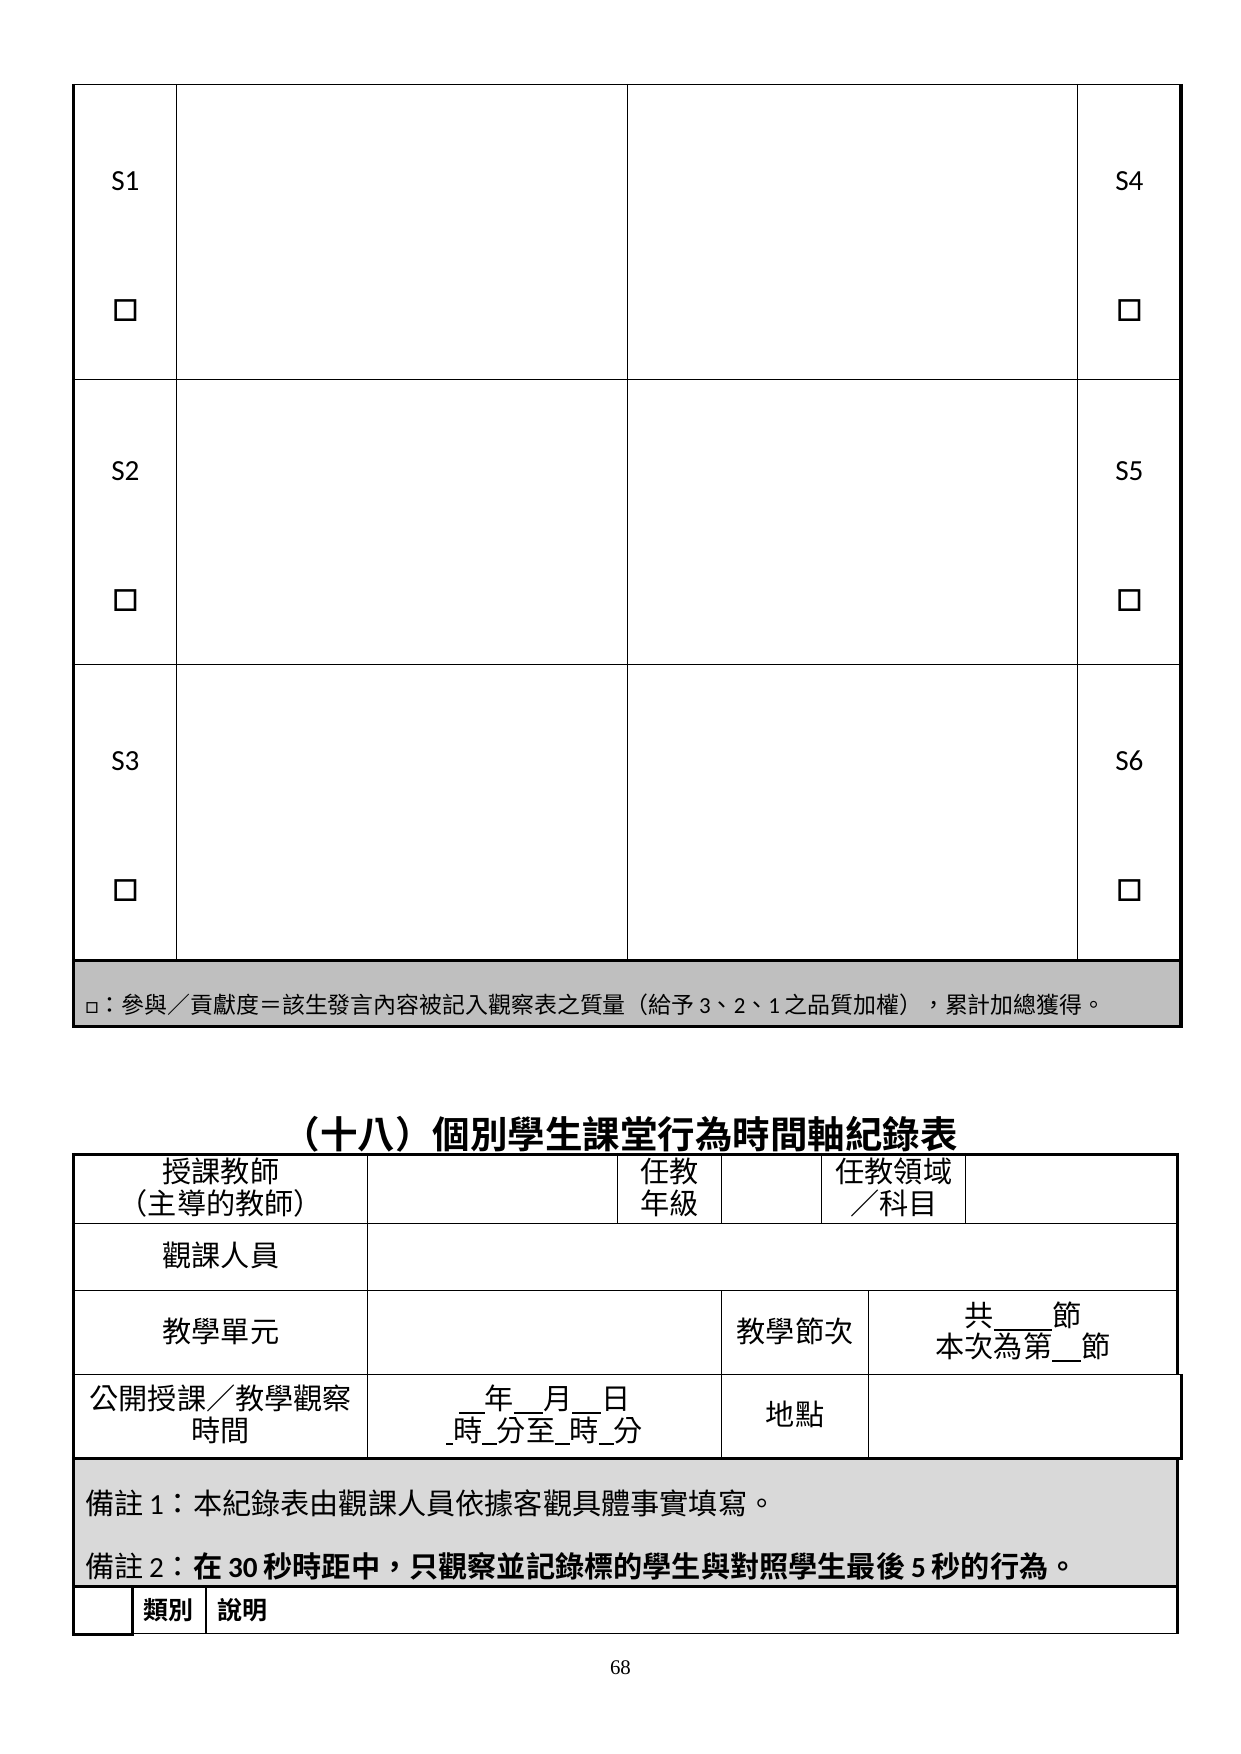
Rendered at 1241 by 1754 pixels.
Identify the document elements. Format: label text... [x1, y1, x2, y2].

text （十八）個別學生課堂行為時間軸紀錄表 [75, 1090, 1165, 1153]
table_cell S1 □ [75, 85, 176, 379]
table_cell [75, 1588, 131, 1632]
table_cell 年 月 日 時 分至 時 分 [368, 1375, 721, 1457]
table_header [966, 1156, 1176, 1222]
table_cell 公開授課∕教學觀察時間 [75, 1375, 367, 1457]
table_cell S4 □ [1078, 85, 1179, 379]
table_cell □：參與∕貢獻度＝該生發言內容被記入觀察表之質量（給予3、2、1之品質加權），累計加總獲得。 [75, 962, 1179, 1025]
table_header 授課教師 （主導的教師） [75, 1156, 367, 1222]
table_cell 地點 [722, 1375, 868, 1457]
table_cell [869, 1375, 1180, 1457]
table_cell 共 節 本次為第 節 [869, 1291, 1176, 1374]
table_cell [177, 85, 627, 379]
table_cell 教學單元 [75, 1291, 367, 1374]
table_header 任教年級 [618, 1156, 721, 1222]
table_cell [368, 1224, 1176, 1290]
table_header 任教領域∕科目 [822, 1156, 965, 1222]
table_cell [628, 380, 1077, 664]
table_cell S3 □ [75, 665, 176, 959]
table_cell [177, 665, 627, 959]
table_cell [177, 380, 627, 664]
table_cell S5 □ [1078, 380, 1179, 664]
table_cell [368, 1291, 721, 1374]
table_cell S2 □ [75, 380, 176, 664]
table_header [722, 1156, 821, 1222]
table_cell [628, 665, 1077, 959]
table_cell 備註1：本紀錄表由觀課人員依據客觀具體事實填寫。 備註2：在30秒時距中，只觀察並記錄標的學生與對照學生最後5秒的行為。 [75, 1460, 1176, 1585]
table_cell 說明 [207, 1588, 1176, 1632]
table_cell 類別 [134, 1588, 205, 1632]
table_cell [628, 85, 1077, 379]
table_cell 教學節次 [722, 1291, 868, 1374]
table_cell S6 □ [1078, 665, 1179, 959]
table_header [368, 1156, 617, 1222]
table_cell 觀課人員 [75, 1224, 367, 1290]
